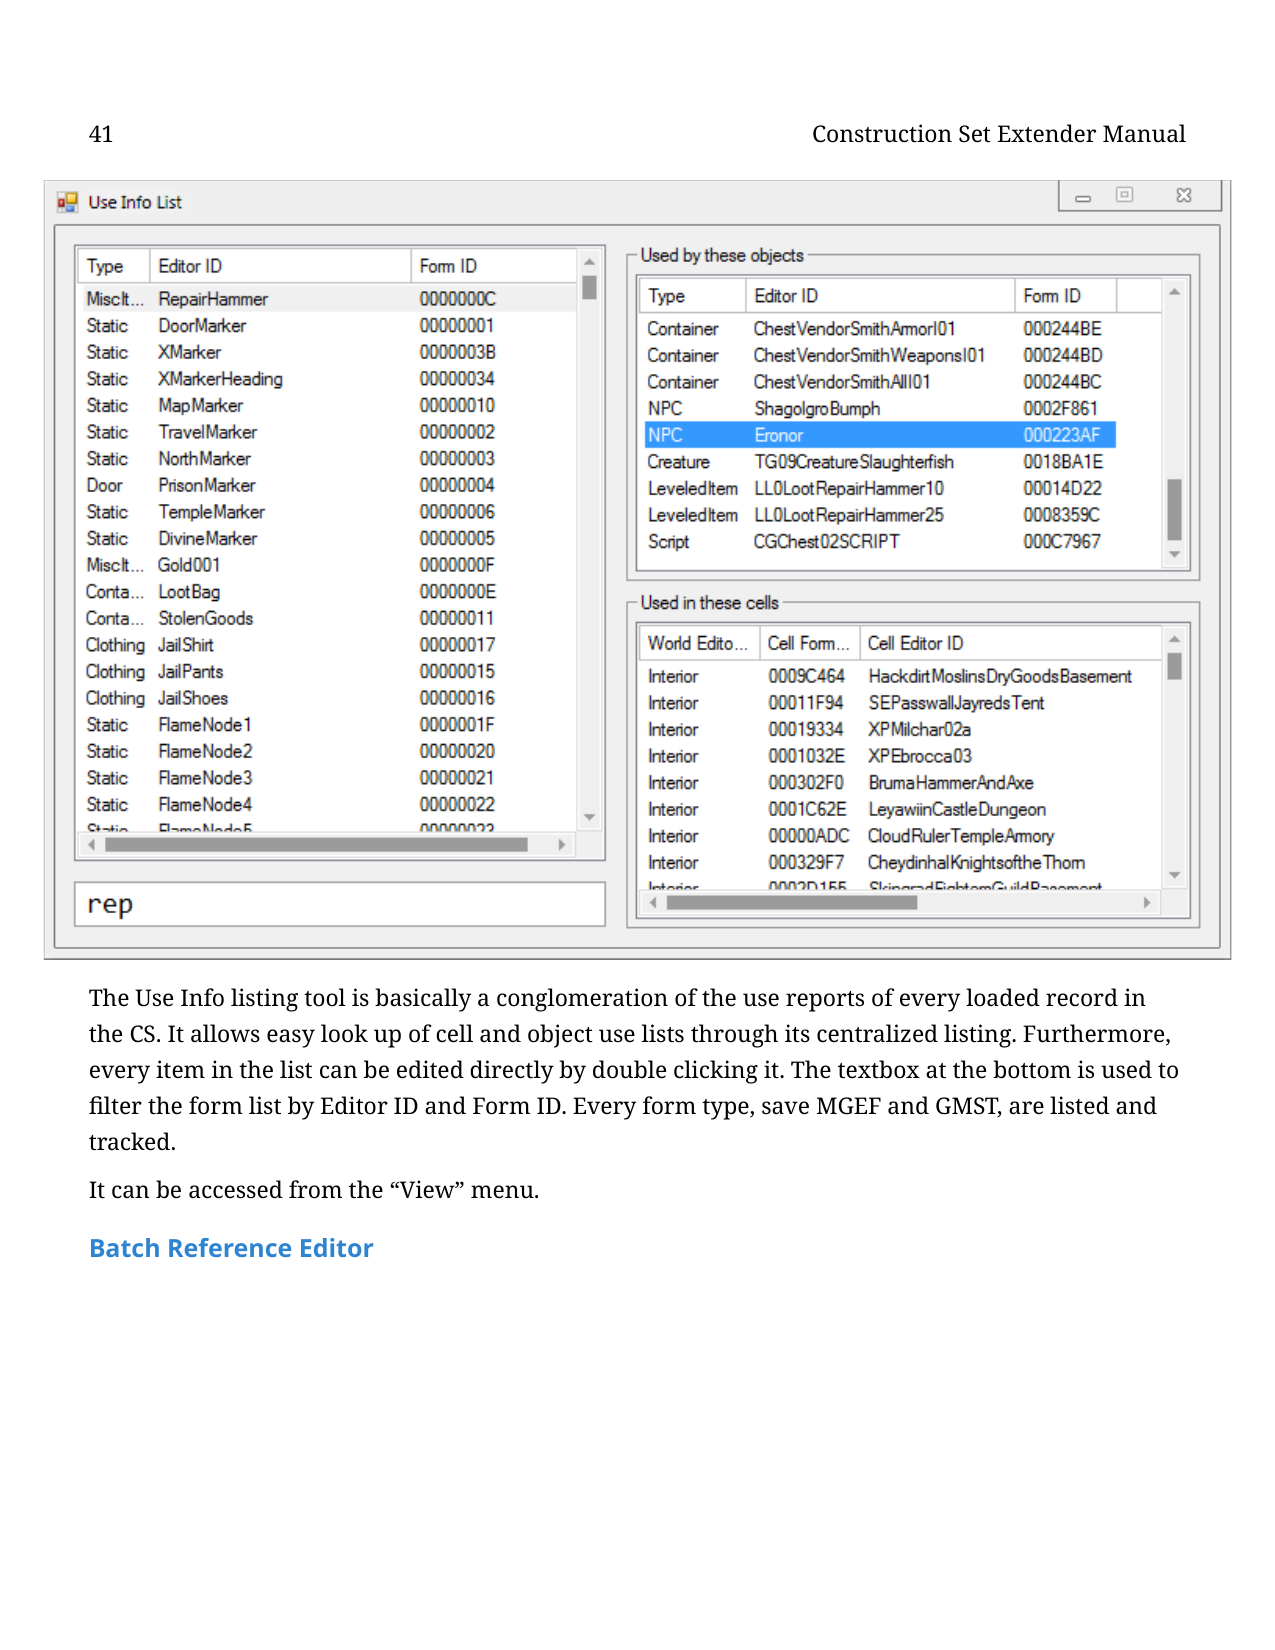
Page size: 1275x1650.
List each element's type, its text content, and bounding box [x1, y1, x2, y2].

subtitle Batch Reference Editor [88, 1231, 1186, 1265]
picture [43, 180, 1232, 960]
text The Use Info listing tool is basically a conglomeration of the use reports of every loaded record in the CS. It allows easy look up of cell and object use lists through its centralized listing. Furthermore, every item in the list can be edited directly by double clicking it. The textbox at the bottom is used to filter the form list by Editor ID and Form ID. Every form type, save MGEF and GMST, are listed and tracked. [88, 960, 1186, 1157]
text It can be accessed from the “View” menu. [88, 1174, 1186, 1206]
